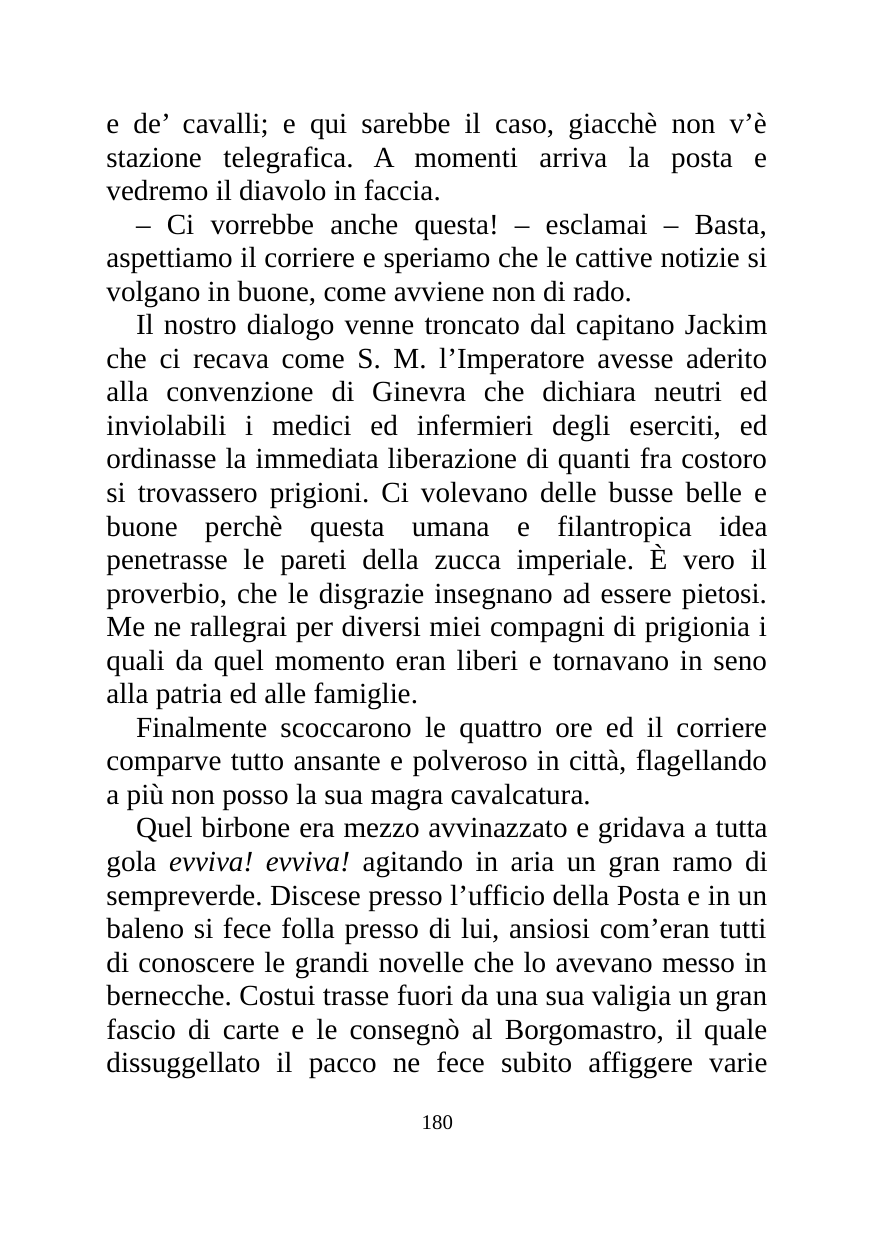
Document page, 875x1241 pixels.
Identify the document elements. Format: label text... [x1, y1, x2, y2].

text Finalmente scoccarono le quattro ore ed il corriere comparve tutto ansante e polveroso in città, flagellando a più non posso la sua magra cavalcatura. [106, 710, 768, 811]
text Il nostro dialogo venne troncato dal capitano Jackim che ci recava come S. M. l’Imperatore avesse aderito alla convenzione di Ginevra che dichiara neutri ed inviolabili i medici ed infermieri degli eserciti, ed ordinasse la immediata liberazione di quanti fra costoro si trovassero prigioni. Ci volevano delle busse belle e buone perchè questa umana e filantropica idea penetrasse le pareti della zucca imperiale. È vero il proverbio, che le disgrazie insegnano ad essere pietosi. Me ne rallegrai per diversi miei compagni di prigionia i quali da quel momento eran liberi e tornavano in seno alla patria ed alle famiglie. [106, 307, 768, 710]
text – Ci vorrebbe anche questa! – esclamai – Basta, aspettiamo il corriere e speriamo che le cattive notizie si volgano in buone, come avviene non di rado. [106, 207, 768, 307]
text e de’ cavalli; e qui sarebbe il caso, giacchè non v’è stazione telegrafica. A momenti arriva la posta e vedremo il diavolo in faccia. [106, 106, 768, 207]
text Quel birbone era mezzo avvinazzato e gridava a tutta gola evviva! evviva! agitando in aria un gran ramo di sempreverde. Discese presso l’ufficio della Posta e in un baleno si fece folla presso di lui, ansiosi com’eran tutti di conoscere le grandi novelle che lo avevano messo in bernecche. Costui trasse fuori da una sua valigia un gran fascio di carte e le consegnò al Borgomastro, il quale dissuggellato il pacco ne fece subito affiggere varie [106, 811, 768, 1079]
